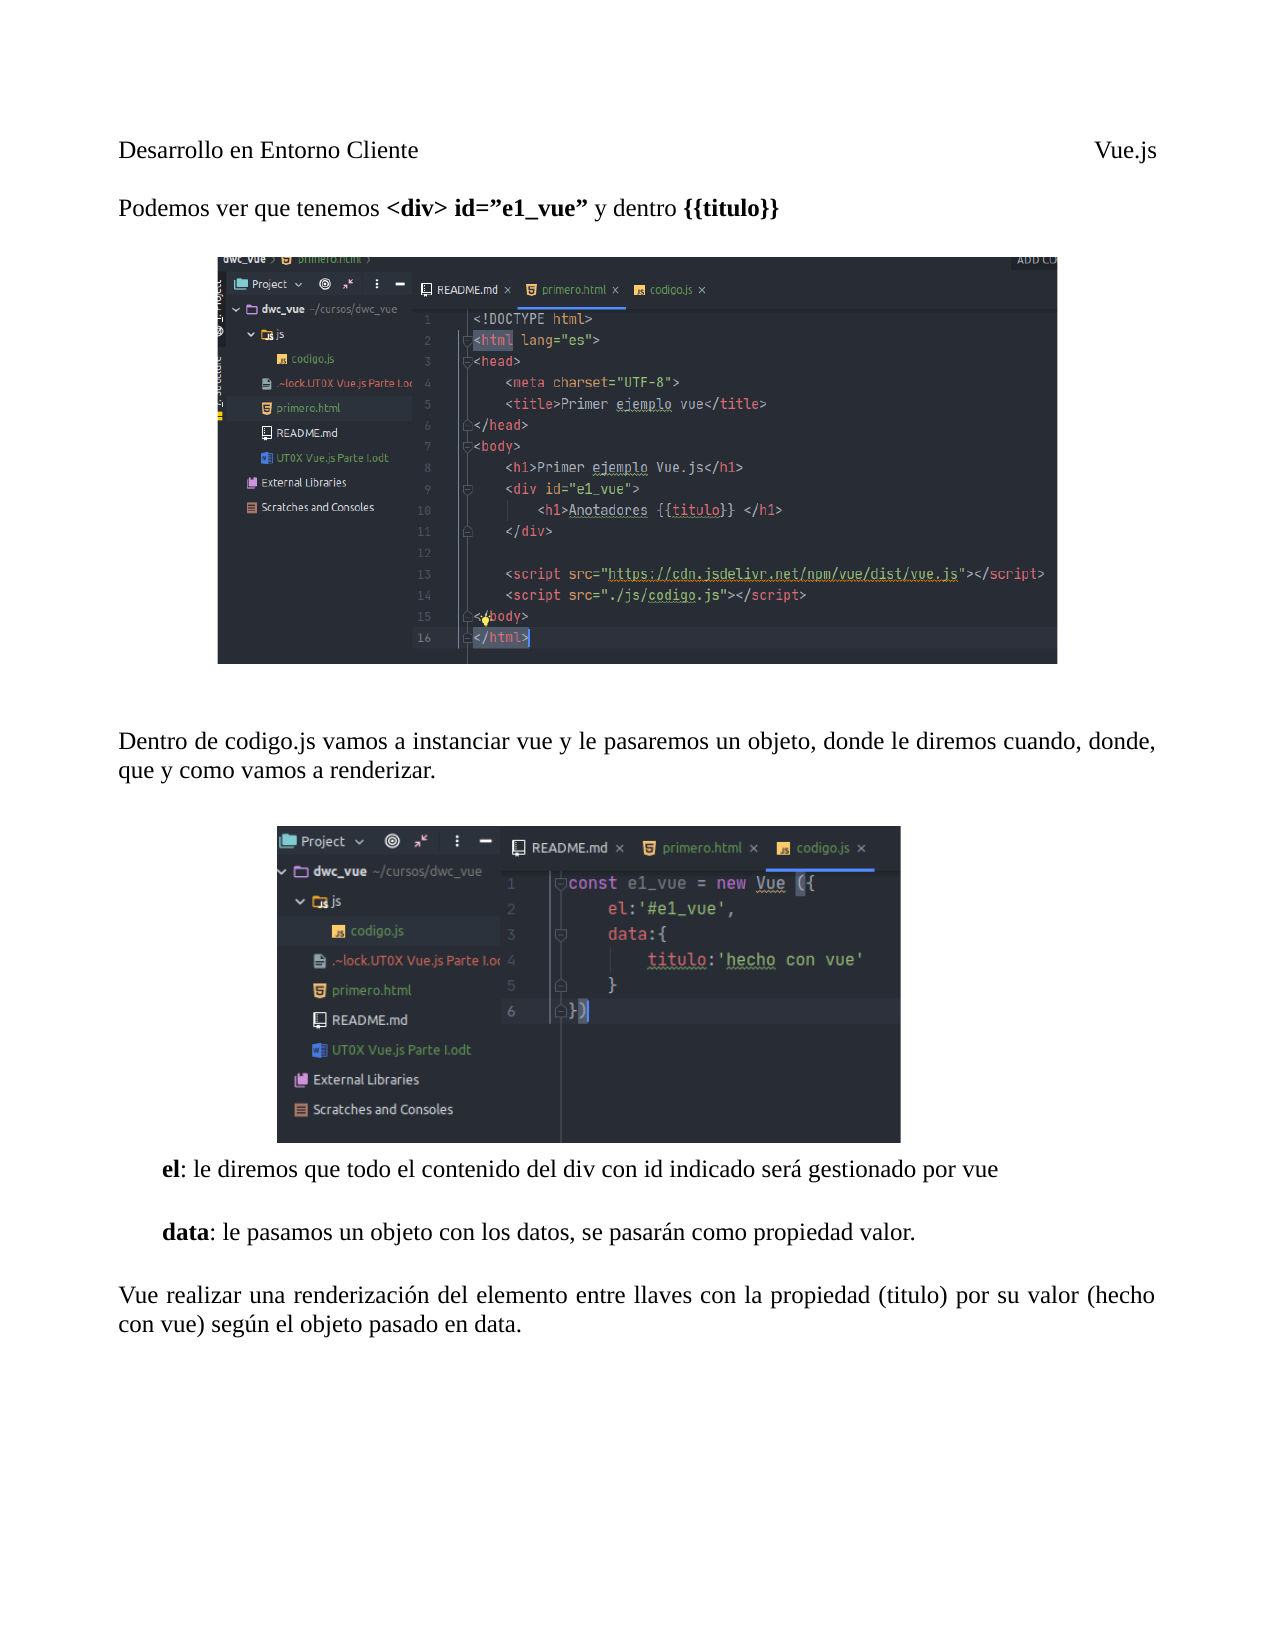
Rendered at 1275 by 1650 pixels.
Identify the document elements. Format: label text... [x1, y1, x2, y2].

text Dentro de codigo.js vamos a instanciar vue y le pasaremos un objeto, donde le diremos cuando, donde, que y como vamos a renderizar. [118, 726, 1157, 784]
text Vue realizar una renderización del elemento entre llaves con la propiedad (titulo) por su valor (hecho con vue) según el objeto pasado en data. [118, 1280, 1157, 1338]
picture [277, 826, 901, 1143]
picture [217, 257, 1058, 664]
text Podemos ver que tenemos <div> id=”e1_vue” y dentro {{titulo}} [118, 193, 1157, 222]
text el: le diremos que todo el contenido del div con id indicado será gestionado por vue [118, 814, 1157, 1183]
text data: le pasamos un objeto con los datos, se pasarán como propiedad valor. [118, 1217, 1157, 1246]
